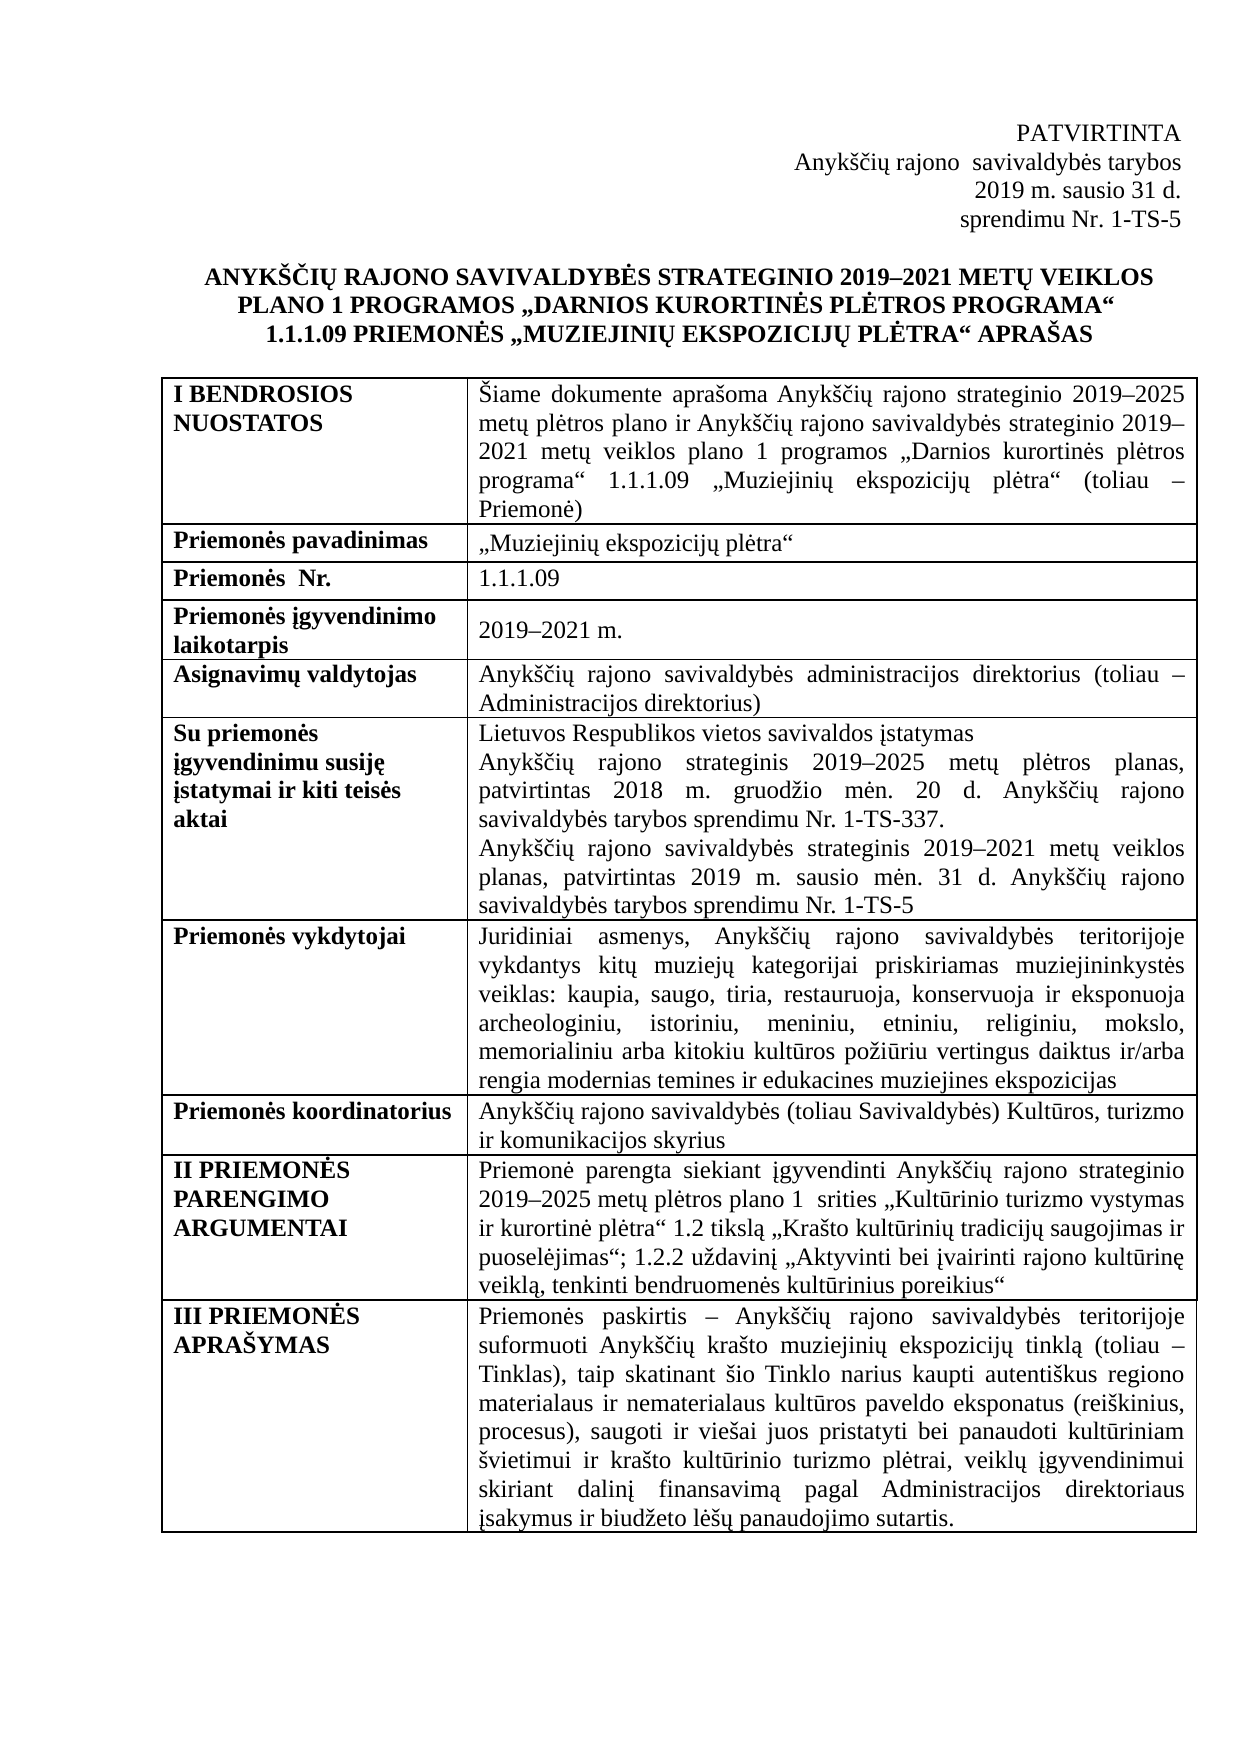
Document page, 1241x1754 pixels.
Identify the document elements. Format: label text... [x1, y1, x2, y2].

text ANYKŠČIŲ RAJONO SAVIVALDYBĖS STRATEGINIO 2019–2021 METŲ VEIKLOS PLANO 1 PROGRAMOS „DARNIOS KURORTINĖS PLĖTROS PROGRAMA“ [177, 262, 1181, 319]
table_cell III PRIEMONĖS APRAŠYMAS [163, 1301, 467, 1531]
table_cell Lietuvos Respublikos vietos savivaldos įstatymas Anykščių rajono strateginis 2019–2025 metų plėtros planas, patvirtintas 2018 m. gruodžio mėn. 20 d. Anykščių rajono savivaldybės tarybos sprendimu Nr. 1-TS-337. Anykščių rajono savivaldybės strateginis 2019–2021 metų veiklos planas, patvirtintas 2019 m. sausio mėn. 31 d. Anykščių rajono savivaldybės tarybos sprendimu Nr. 1-TS-5 [468, 718, 1196, 919]
table_cell Priemonė parengta siekiant įgyvendinti Anykščių rajono strateginio 2019–2025 metų plėtros plano 1 srities „Kultūrinio turizmo vystymas ir kurortinė plėtra“ 1.2 tikslą „Krašto kultūrinių tradicijų saugojimas ir puoselėjimas“; 1.2.2 uždavinį „Aktyvinti bei įvairinti rajono kultūrinę veiklą, tenkinti bendruomenės kultūrinius poreikius“ [468, 1156, 1196, 1299]
text PATVIRTINTA [327, 118, 1181, 147]
table_cell Su priemonės įgyvendinimu susiję įstatymai ir kiti teisės aktai [163, 718, 467, 919]
table_cell Juridiniai asmenys, Anykščių rajono savivaldybės teritorijoje vykdantys kitų muziejų kategorijai priskiriamas muziejininkystės veiklas: kaupia, saugo, tiria, restauruoja, konservuoja ir eksponuoja archeologiniu, istoriniu, meniniu, etniniu, religiniu, mokslo, memorialiniu arba kitokiu kultūros požiūriu vertingus daiktus ir/arba rengia modernias temines ir edukacines muziejines ekspozicijas [468, 921, 1196, 1094]
table_cell Priemonės paskirtis – Anykščių rajono savivaldybės teritorijoje suformuoti Anykščių krašto muziejinių ekspozicijų tinklą (toliau – Tinklas), taip skatinant šio Tinklo narius kaupti autentiškus regiono materialaus ir nematerialaus kultūros paveldo eksponatus (reiškinius, procesus), saugoti ir viešai juos pristatyti bei panaudoti kultūriniam švietimui ir krašto kultūrinio turizmo plėtrai, veiklų įgyvendinimui skiriant dalinį finansavimą pagal Administracijos direktoriaus įsakymus ir biudžeto lėšų panaudojimo sutartis. [468, 1301, 1196, 1531]
table_cell Priemonės vykdytojai [163, 921, 467, 1094]
table_cell Priemonės pavadinimas [163, 525, 467, 561]
table_cell Anykščių rajono savivaldybės administracijos direktorius (toliau – Administracijos direktorius) [468, 660, 1196, 717]
table_cell Anykščių rajono savivaldybės (toliau Savivaldybės) Kultūros, turizmo ir komunikacijos skyrius [468, 1096, 1196, 1153]
table_cell 2019–2021 m. [468, 601, 1196, 658]
table_cell II PRIEMONĖS PARENGIMO ARGUMENTAI [163, 1156, 467, 1299]
text 1.1.1.09 PRIEMONĖS „MUZIEJINIŲ EKSPOZICIJŲ PLĖTRA“ APRAŠAS [177, 319, 1181, 348]
table_header I BENDROSIOS NUOSTATOS [163, 379, 467, 523]
table_cell Priemonės įgyvendinimo laikotarpis [163, 601, 467, 658]
table_cell Priemonės koordinatorius [163, 1096, 467, 1153]
text 2019 m. sausio 31 d. [177, 176, 1181, 204]
table_cell „Muziejinių ekspozicijų plėtra“ [468, 525, 1196, 561]
table_header Šiame dokumente aprašoma Anykščių rajono strateginio 2019–2025 metų plėtros plano ir Anykščių rajono savivaldybės strateginio 2019–2021 metų veiklos plano 1 programos „Darnios kurortinės plėtros programa“ 1.1.1.09 „Muziejinių ekspozicijų plėtra“ (toliau – Priemonė) [468, 379, 1196, 523]
text Anykščių rajono savivaldybės tarybos [327, 147, 1181, 176]
table_cell 1.1.1.09 [468, 563, 1196, 599]
text sprendimu Nr. 1-TS-5 [177, 204, 1181, 233]
table_cell Asignavimų valdytojas [163, 660, 467, 717]
table_cell Priemonės Nr. [163, 563, 467, 599]
